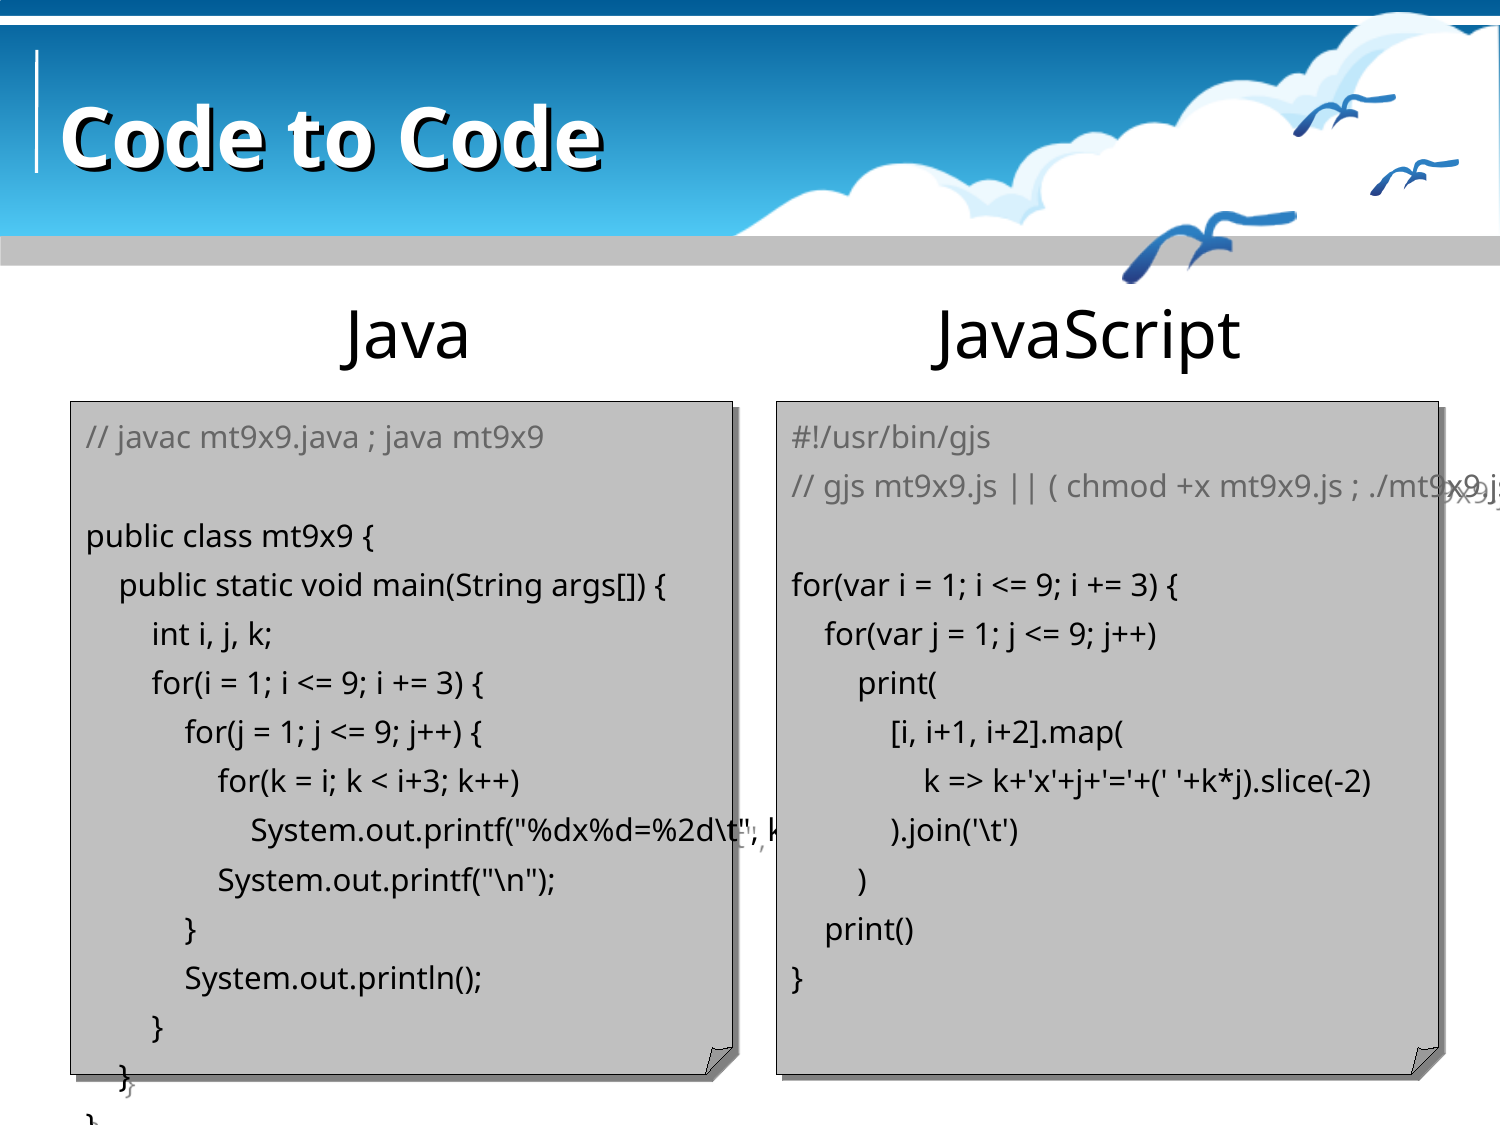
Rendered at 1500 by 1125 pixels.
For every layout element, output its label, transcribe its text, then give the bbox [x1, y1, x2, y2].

text_box JavaScript [921, 283, 1323, 388]
text_box Java [330, 283, 603, 388]
title Code to Code [59, 86, 1465, 186]
text_box #!/usr/bin/gjs // gjs mt9x9.js || ( chmod +x mt9x9.js ; ./mt9x9.js ) for(var i = 1; i <= 9; i += 3) { for(var j = 1; j <= 9; j++) print( [i, i+1, i+2].map( k => k+'x'+j+'='+(' '+k*j).slice(-2) ).join('\t') ) print() } [776, 401, 1439, 1075]
picture [730, 12, 1500, 283]
text_box // javac mt9x9.java ; java mt9x9 public class mt9x9 { public static void main(String args[]) { int i, j, k; for(i = 1; i <= 9; i += 3) { for(j = 1; j <= 9; j++) { for(k = i; k < i+3; k++) System.out.printf("%dx%d=%2d\t", k, j, k*j); System.out.printf("\n"); } System.out.println(); } } } [70, 401, 733, 1075]
